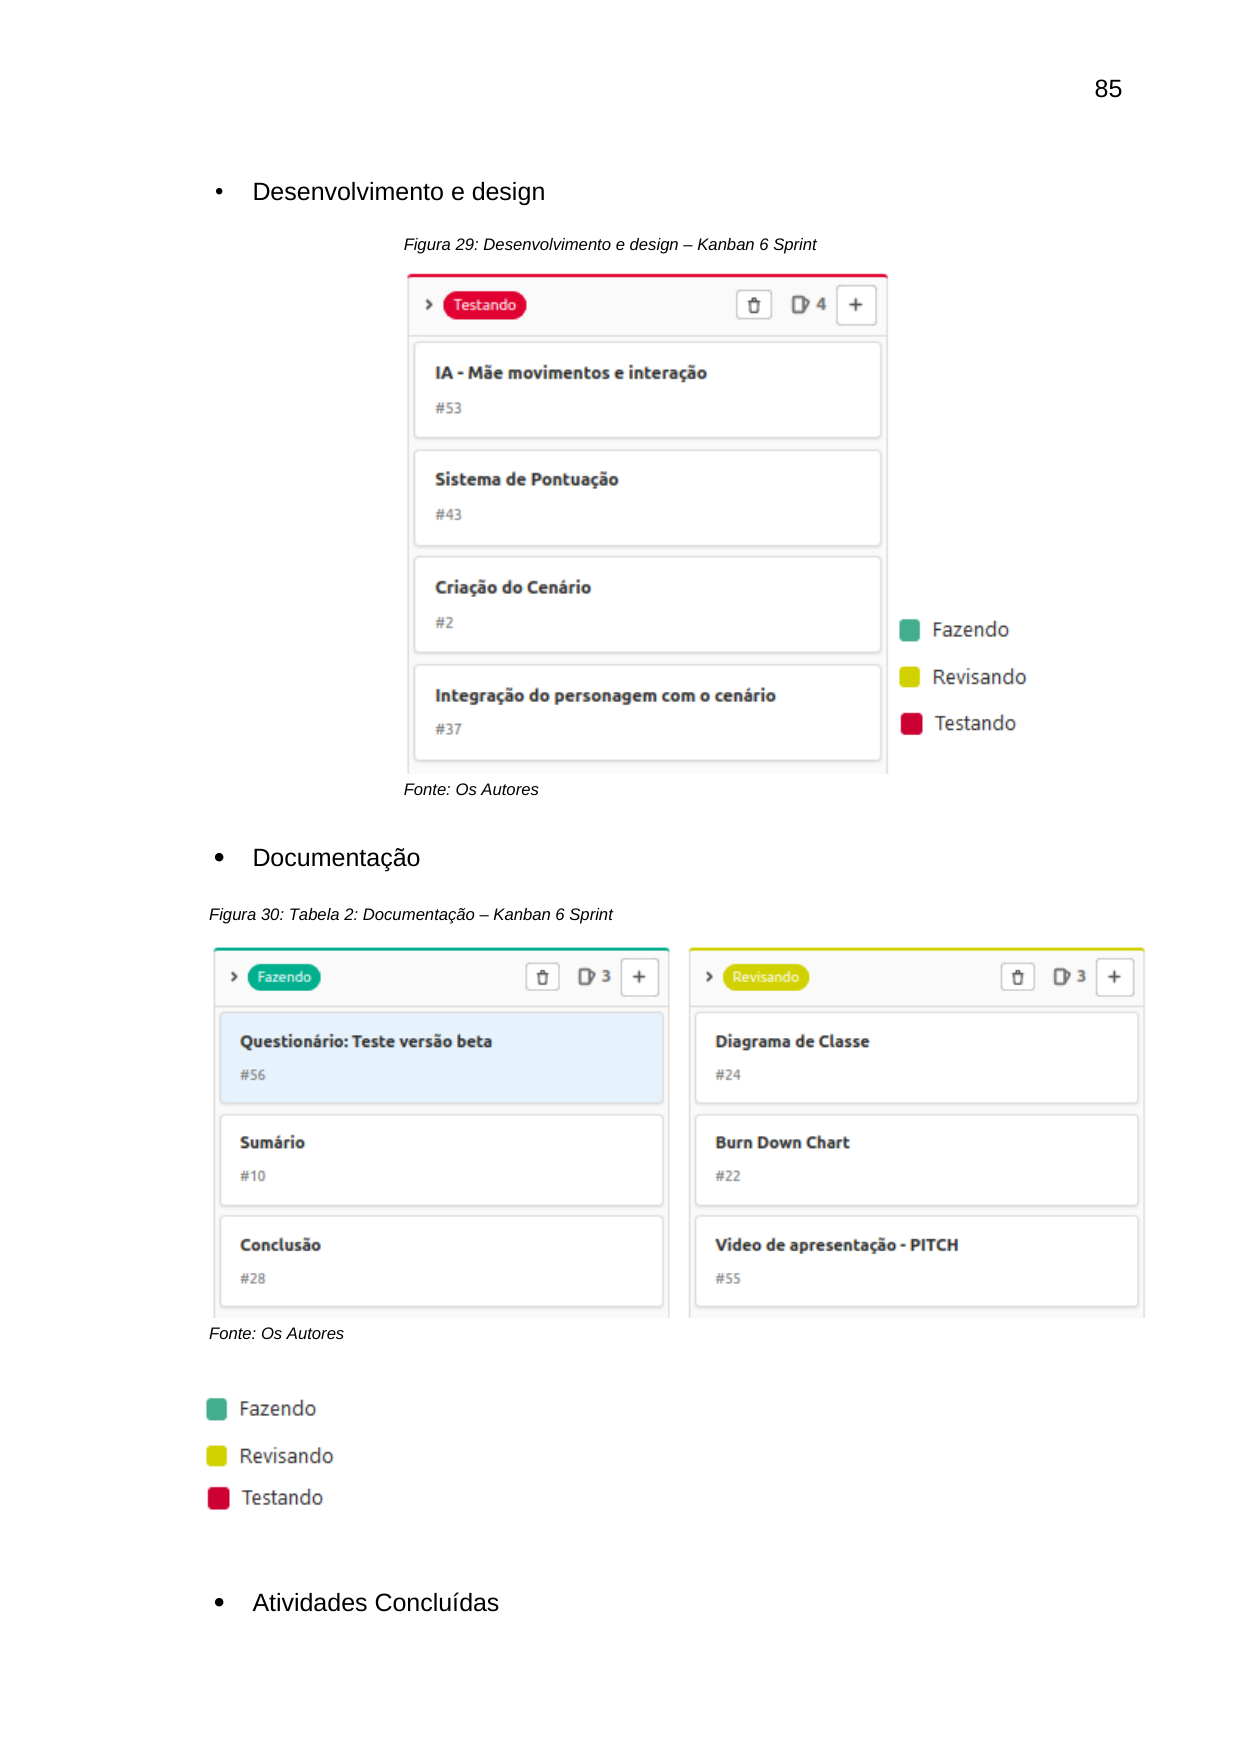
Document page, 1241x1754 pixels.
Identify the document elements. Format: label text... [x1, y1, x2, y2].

list Documentação [215, 843, 1122, 872]
list Desenvolvimento e design [215, 177, 1122, 206]
text Figura 29: Desenvolvimento e design – Kanban 6 Sprint [403, 234, 896, 253]
text Fonte: Os Autores [209, 1318, 1172, 1343]
text Figura 30: Tabela 2: Documentação – Kanban 6 Sprint [209, 905, 1172, 924]
text Fonte: Os Autores [403, 774, 896, 799]
picture [403, 268, 1043, 774]
list Atividades Concluídas [215, 1588, 1122, 1617]
picture [202, 1481, 350, 1521]
picture [202, 1389, 350, 1476]
picture [208, 939, 1154, 1318]
